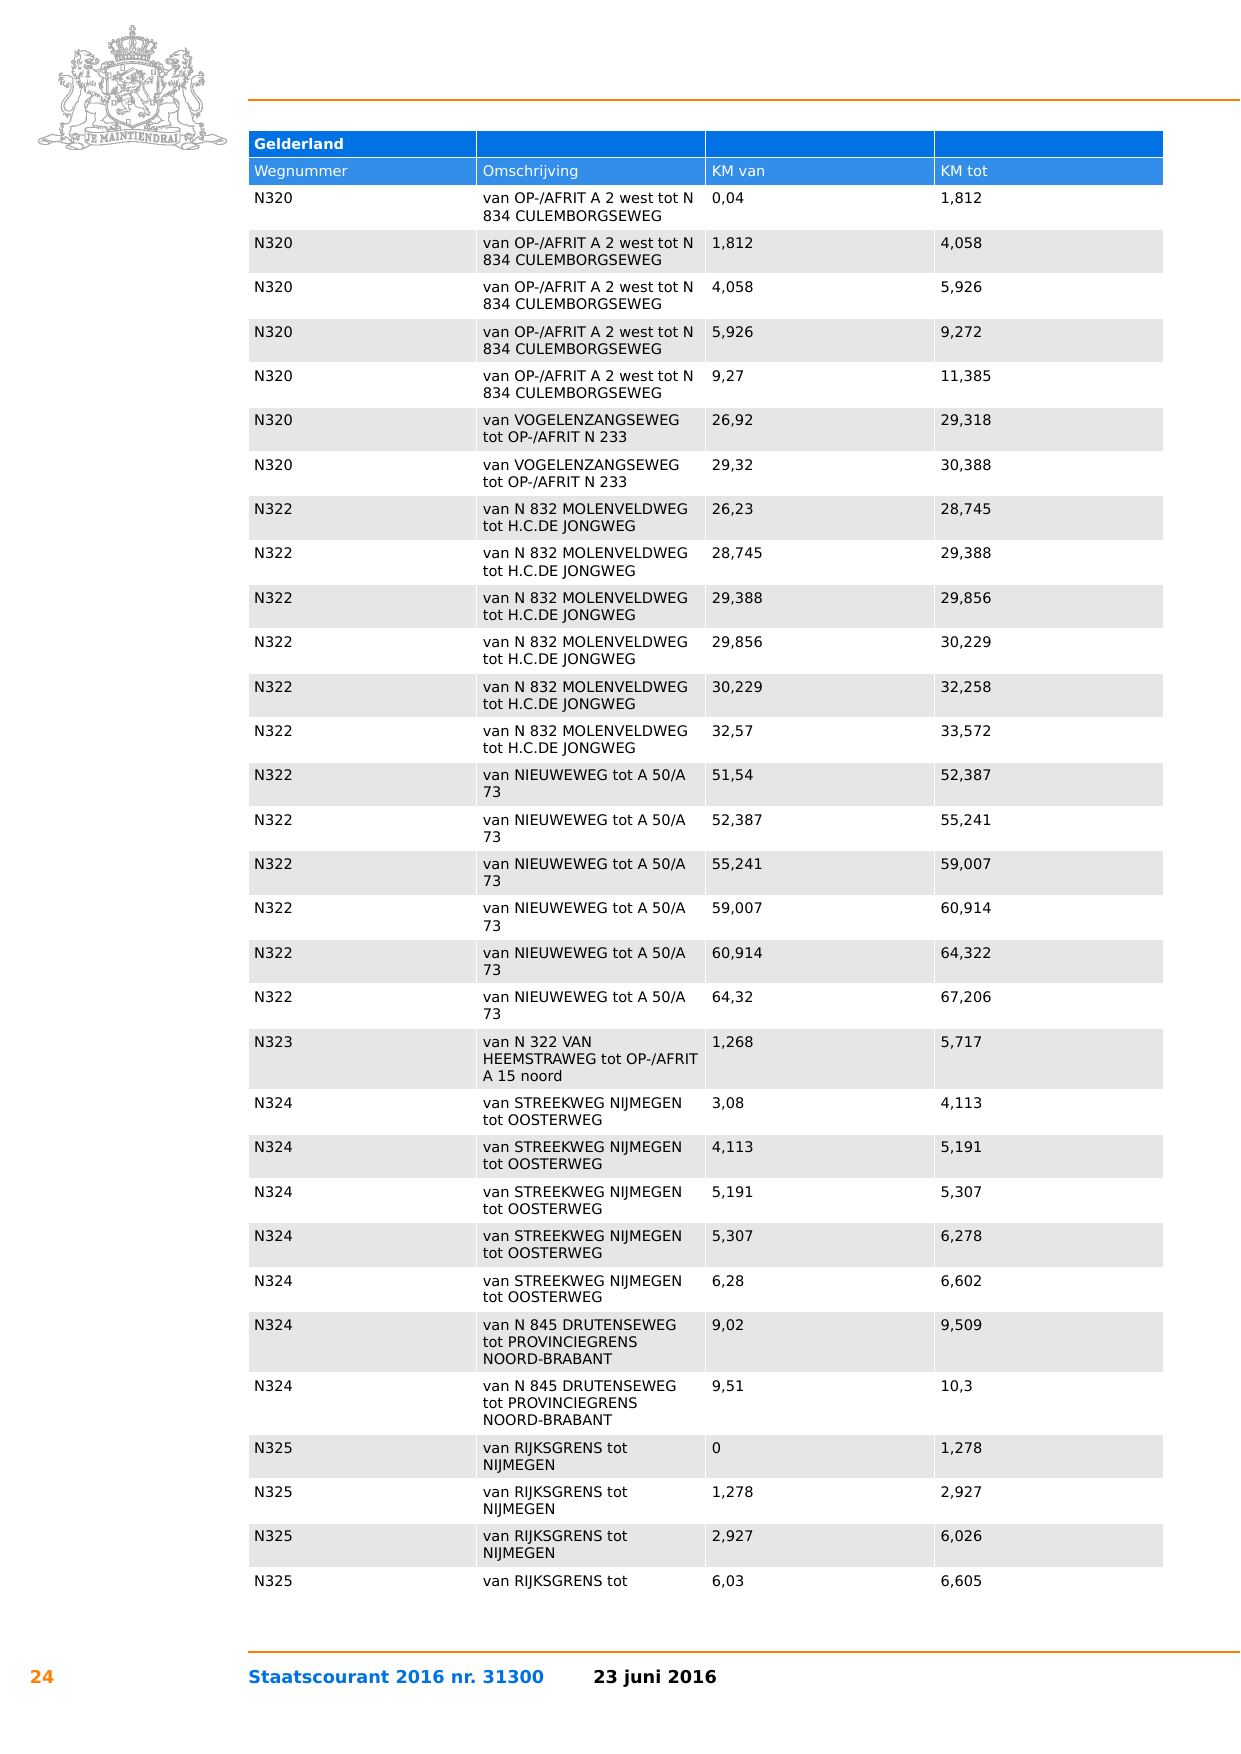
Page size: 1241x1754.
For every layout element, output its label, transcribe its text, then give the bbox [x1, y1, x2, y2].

table_cell N323 [249, 1029, 476, 1089]
table_cell 29,32 [706, 452, 934, 495]
table_cell van NIEUWEWEG tot A 50/A 73 [477, 896, 705, 939]
table_cell N324 [249, 1179, 476, 1222]
table_cell 5,191 [706, 1179, 934, 1222]
table_cell van OP-/AFRIT A 2 west tot N 834 CULEMBORGSEWEG [477, 363, 705, 407]
table_cell van N 832 MOLENVELDWEG tot H.C.DE JONGWEG [477, 496, 705, 540]
table_cell N322 [249, 940, 476, 983]
table_cell van STREEKWEG NIJMEGEN tot OOSTERWEG [477, 1268, 705, 1311]
table_cell 5,926 [935, 275, 1163, 318]
table_cell van STREEKWEG NIJMEGEN tot OOSTERWEG [477, 1135, 705, 1178]
table_cell N324 [249, 1374, 476, 1434]
table_cell van OP-/AFRIT A 2 west tot N 834 CULEMBORGSEWEG [477, 319, 705, 362]
table_cell van OP-/AFRIT A 2 west tot N 834 CULEMBORGSEWEG [477, 230, 705, 273]
table_cell 1,278 [706, 1479, 934, 1522]
table_cell van N 832 MOLENVELDWEG tot H.C.DE JONGWEG [477, 630, 705, 673]
table_cell 29,388 [935, 541, 1163, 584]
table_cell van RIJKSGRENS tot NIJMEGEN [477, 1479, 705, 1522]
table_cell 60,914 [706, 940, 934, 983]
table_cell N320 [249, 275, 476, 318]
table_cell N322 [249, 585, 476, 628]
table_cell 64,32 [706, 985, 934, 1028]
table_cell 6,28 [706, 1268, 934, 1311]
table_cell 30,229 [706, 674, 934, 717]
table_cell van NIEUWEWEG tot A 50/A 73 [477, 940, 705, 983]
table_cell 60,914 [935, 896, 1163, 939]
table_cell KM tot [935, 158, 1163, 185]
table_cell N320 [249, 319, 476, 362]
table_cell van N 832 MOLENVELDWEG tot H.C.DE JONGWEG [477, 585, 705, 628]
table_cell 11,385 [935, 363, 1163, 407]
table_cell 28,745 [706, 541, 934, 584]
table_cell van VOGELENZANGSEWEG tot OP-/AFRIT N 233 [477, 408, 705, 451]
table_cell KM van [706, 158, 934, 185]
table_cell 0 [706, 1435, 934, 1478]
table_cell van NIEUWEWEG tot A 50/A 73 [477, 763, 705, 806]
table_cell 2,927 [935, 1479, 1163, 1522]
table_cell 1,812 [706, 230, 934, 273]
table_cell 9,509 [935, 1312, 1163, 1372]
table_cell N322 [249, 630, 476, 673]
table_cell 5,926 [706, 319, 934, 362]
table_cell N322 [249, 896, 476, 939]
table_cell van RIJKSGRENS tot NIJMEGEN [477, 1435, 705, 1478]
table_cell N322 [249, 851, 476, 895]
table_cell 29,388 [706, 585, 934, 628]
table_cell N322 [249, 674, 476, 717]
table_cell N320 [249, 452, 476, 495]
table_cell N322 [249, 985, 476, 1028]
table_cell 26,23 [706, 496, 934, 540]
table_cell 2,927 [706, 1524, 934, 1567]
table_cell van N 832 MOLENVELDWEG tot H.C.DE JONGWEG [477, 674, 705, 717]
table_cell van VOGELENZANGSEWEG tot OP-/AFRIT N 233 [477, 452, 705, 495]
table_cell 55,241 [706, 851, 934, 895]
table_cell 6,602 [935, 1268, 1163, 1311]
table_cell N320 [249, 186, 476, 229]
table_cell van N 322 VAN HEEMSTRAWEG tot OP-/AFRIT A 15 noord [477, 1029, 705, 1089]
table_cell van NIEUWEWEG tot A 50/A 73 [477, 807, 705, 850]
table_cell 5,191 [935, 1135, 1163, 1178]
table_cell 32,258 [935, 674, 1163, 717]
table_cell van OP-/AFRIT A 2 west tot N 834 CULEMBORGSEWEG [477, 186, 705, 229]
table_cell N324 [249, 1223, 476, 1267]
table_cell 9,51 [706, 1374, 934, 1434]
table_cell van N 832 MOLENVELDWEG tot H.C.DE JONGWEG [477, 718, 705, 762]
table_cell N325 [249, 1435, 476, 1478]
table_cell 26,92 [706, 408, 934, 451]
table_cell 0,04 [706, 186, 934, 229]
table_cell van STREEKWEG NIJMEGEN tot OOSTERWEG [477, 1090, 705, 1133]
table_cell N320 [249, 363, 476, 407]
table_cell 29,318 [935, 408, 1163, 451]
table_cell N324 [249, 1268, 476, 1311]
table_cell Wegnummer [249, 158, 476, 185]
table_cell 6,605 [935, 1568, 1163, 1594]
table_cell 52,387 [706, 807, 934, 850]
table_cell 6,026 [935, 1524, 1163, 1567]
table_cell N322 [249, 541, 476, 584]
table_cell 28,745 [935, 496, 1163, 540]
table_cell N322 [249, 496, 476, 540]
table_header [935, 131, 1163, 157]
table_cell van N 832 MOLENVELDWEG tot H.C.DE JONGWEG [477, 541, 705, 584]
table_cell 5,717 [935, 1029, 1163, 1089]
table_cell 59,007 [935, 851, 1163, 895]
table_header [706, 131, 934, 157]
table_cell 1,268 [706, 1029, 934, 1089]
table_cell 67,206 [935, 985, 1163, 1028]
table_cell 4,058 [935, 230, 1163, 273]
table_cell 9,27 [706, 363, 934, 407]
picture [38, 25, 227, 150]
table_cell 1,278 [935, 1435, 1163, 1478]
table_cell N324 [249, 1312, 476, 1372]
table_cell 4,113 [706, 1135, 934, 1178]
table_cell N320 [249, 408, 476, 451]
table_cell 51,54 [706, 763, 934, 806]
table_cell 64,322 [935, 940, 1163, 983]
table_cell N322 [249, 718, 476, 762]
table_cell 59,007 [706, 896, 934, 939]
table_cell 30,229 [935, 630, 1163, 673]
table_cell 4,113 [935, 1090, 1163, 1133]
table_cell N325 [249, 1524, 476, 1567]
table_cell N322 [249, 807, 476, 850]
table_cell N324 [249, 1090, 476, 1133]
table_cell 33,572 [935, 718, 1163, 762]
table_cell 30,388 [935, 452, 1163, 495]
table_cell 5,307 [935, 1179, 1163, 1222]
table_header [477, 131, 705, 157]
table_cell 1,812 [935, 186, 1163, 229]
table_cell N320 [249, 230, 476, 273]
table_cell N325 [249, 1479, 476, 1522]
table_cell 52,387 [935, 763, 1163, 806]
table_cell 3,08 [706, 1090, 934, 1133]
table_cell van RIJKSGRENS tot NIJMEGEN [477, 1524, 705, 1567]
table_cell N325 [249, 1568, 476, 1594]
table_cell 55,241 [935, 807, 1163, 850]
table_cell 29,856 [935, 585, 1163, 628]
table_cell 5,307 [706, 1223, 934, 1267]
table_cell 29,856 [706, 630, 934, 673]
table_cell 9,272 [935, 319, 1163, 362]
table_cell van OP-/AFRIT A 2 west tot N 834 CULEMBORGSEWEG [477, 275, 705, 318]
table_cell van STREEKWEG NIJMEGEN tot OOSTERWEG [477, 1223, 705, 1267]
table_cell 4,058 [706, 275, 934, 318]
table_cell van NIEUWEWEG tot A 50/A 73 [477, 985, 705, 1028]
table_cell 10,3 [935, 1374, 1163, 1434]
table_cell van STREEKWEG NIJMEGEN tot OOSTERWEG [477, 1179, 705, 1222]
table_cell van N 845 DRUTENSEWEG tot PROVINCIEGRENS NOORD-BRABANT [477, 1312, 705, 1372]
table_cell 32,57 [706, 718, 934, 762]
table_cell Omschrijving [477, 158, 705, 185]
table_cell 6,03 [706, 1568, 934, 1594]
table_cell van NIEUWEWEG tot A 50/A 73 [477, 851, 705, 895]
table_header Gelderland [249, 131, 476, 157]
table_cell van RIJKSGRENS tot [477, 1568, 705, 1594]
table_cell 9,02 [706, 1312, 934, 1372]
table_cell 6,278 [935, 1223, 1163, 1267]
table_cell N322 [249, 763, 476, 806]
table_cell van N 845 DRUTENSEWEG tot PROVINCIEGRENS NOORD-BRABANT [477, 1374, 705, 1434]
table_cell N324 [249, 1135, 476, 1178]
